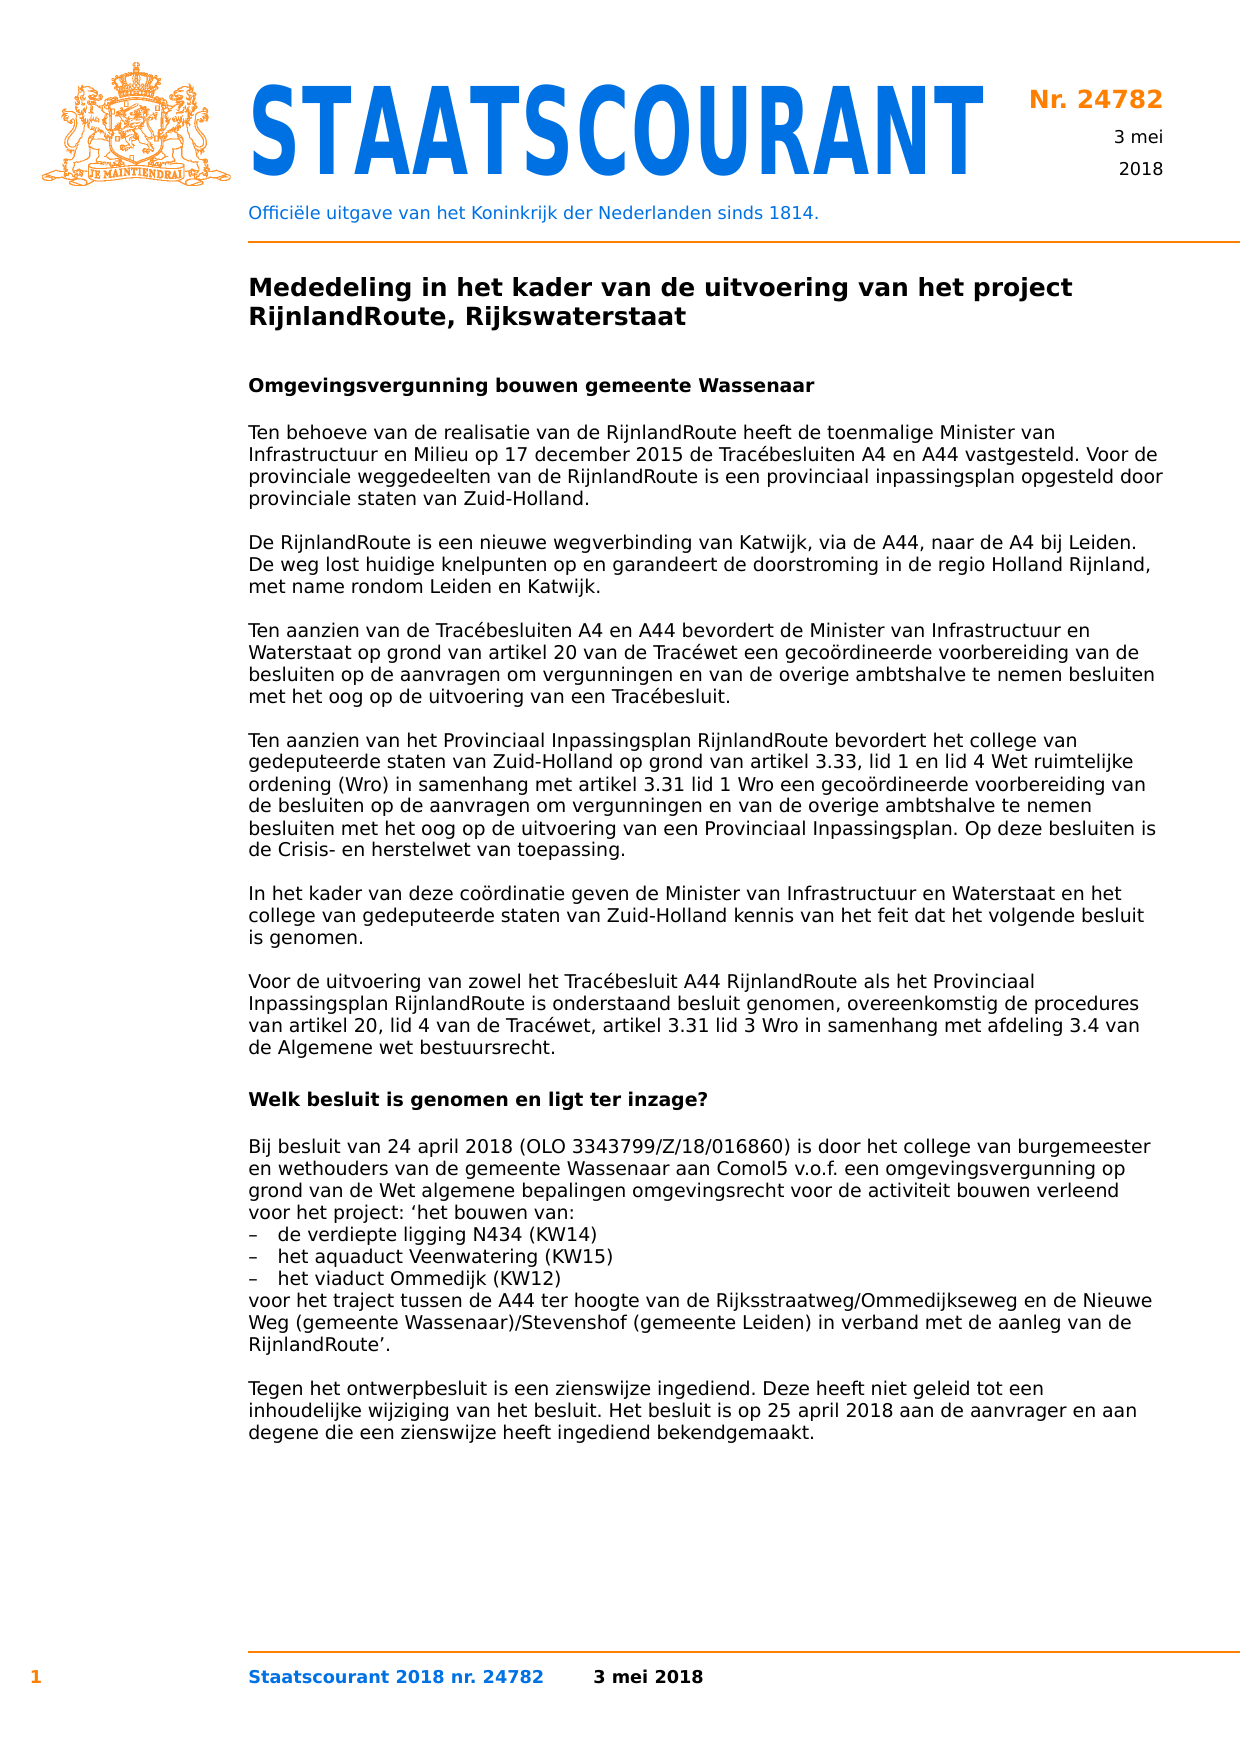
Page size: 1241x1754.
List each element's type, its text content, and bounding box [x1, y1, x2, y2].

table_header [25, 62, 248, 241]
text Bij besluit van 24 april 2018 (OLO 3343799/Z/18/016860) is door het college van burgemeester en wethouders van de gemeente Wassenaar aan Comol5 v.o.f. een omgevingsvergunning op grond van de Wet algemene bepalingen omgevingsrecht voor de activiteit bouwen verleend voor het project: ‘het bouwen van: [248, 1136, 1163, 1224]
subtitle Mededeling in het kader van de uitvoering van het project RijnlandRoute, Rijkswaterstaat [248, 273, 1163, 331]
table_header STAATSCOURANT [248, 62, 998, 203]
text – het aquaduct Veenwatering (KW15) [248, 1246, 1163, 1268]
table_cell 2018 [998, 153, 1240, 203]
picture [41, 62, 231, 186]
subtitle Welk besluit is genomen en ligt ter inzage? [248, 1089, 1163, 1111]
text Ten aanzien van het Provinciaal Inpassingsplan RijnlandRoute bevordert het college van gedeputeerde staten van Zuid-Holland op grond van artikel 3.33, lid 1 en lid 4 Wet ruimtelijke ordening (Wro) in samenhang met artikel 3.31 lid 1 Wro een gecoördineerde voorbereiding van de besluiten op de aanvragen om vergunningen en van de overige ambtshalve te nemen besluiten met het oog op de uitvoering van een Provinciaal Inpassingsplan. Op deze besluiten is de Crisis- en herstelwet van toepassing. [248, 729, 1163, 861]
text In het kader van deze coördinatie geven de Minister van Infrastructuur en Waterstaat en het college van gedeputeerde staten van Zuid-Holland kennis van het feit dat het volgende besluit is genomen. [248, 883, 1163, 949]
text Ten aanzien van de Tracébesluiten A4 en A44 bevordert de Minister van Infrastructuur en Waterstaat op grond van artikel 20 van de Tracéwet een gecoördineerde voorbereiding van de besluiten op de aanvragen om vergunningen en van de overige ambtshalve te nemen besluiten met het oog op de uitvoering van een Tracébesluit. [248, 620, 1163, 708]
text De RijnlandRoute is een nieuwe wegverbinding van Katwijk, via de A44, naar de A4 bij Leiden. De weg lost huidige knelpunten op en garandeert de doorstroming in de regio Holland Rijnland, met name rondom Leiden en Katwijk. [248, 532, 1163, 598]
table_cell Officiële uitgave van het Koninkrijk der Nederlanden sinds 1814. [248, 203, 1240, 241]
text Voor de uitvoering van zowel het Tracébesluit A44 RijnlandRoute als het Provinciaal Inpassingsplan RijnlandRoute is onderstaand besluit genomen, overeenkomstig de procedures van artikel 20, lid 4 van de Tracéwet, artikel 3.31 lid 3 Wro in samenhang met afdeling 3.4 van de Algemene wet bestuursrecht. [248, 971, 1163, 1059]
text voor het traject tussen de A44 ter hoogte van de Rijksstraatweg/Ommedijkseweg en de Nieuwe Weg (gemeente Wassenaar)/Stevenshof (gemeente Leiden) in verband met de aanleg van de RijnlandRoute’. [248, 1290, 1163, 1356]
text Tegen het ontwerpbesluit is een zienswijze ingediend. Deze heeft niet geleid tot een inhoudelijke wijziging van het besluit. Het besluit is op 25 april 2018 aan de aanvrager en aan degene die een zienswijze heeft ingediend bekendgemaakt. [248, 1378, 1163, 1443]
text Ten behoeve van de realisatie van de RijnlandRoute heeft de toenmalige Minister van Infrastructuur en Milieu op 17 december 2015 de Tracébesluiten A4 en A44 vastgesteld. Voor de provinciale weggedeelten van de RijnlandRoute is een provinciaal inpassingsplan opgesteld door provinciale staten van Zuid-Holland. [248, 422, 1163, 510]
text – het viaduct Ommedijk (KW12) [248, 1268, 1163, 1290]
text – de verdiepte ligging N434 (KW14) [248, 1224, 1163, 1246]
subtitle Omgevingsvergunning bouwen gemeente Wassenaar [248, 375, 1163, 397]
table_cell 3 mei [998, 121, 1240, 153]
table_header Nr. 24782 [998, 62, 1240, 121]
